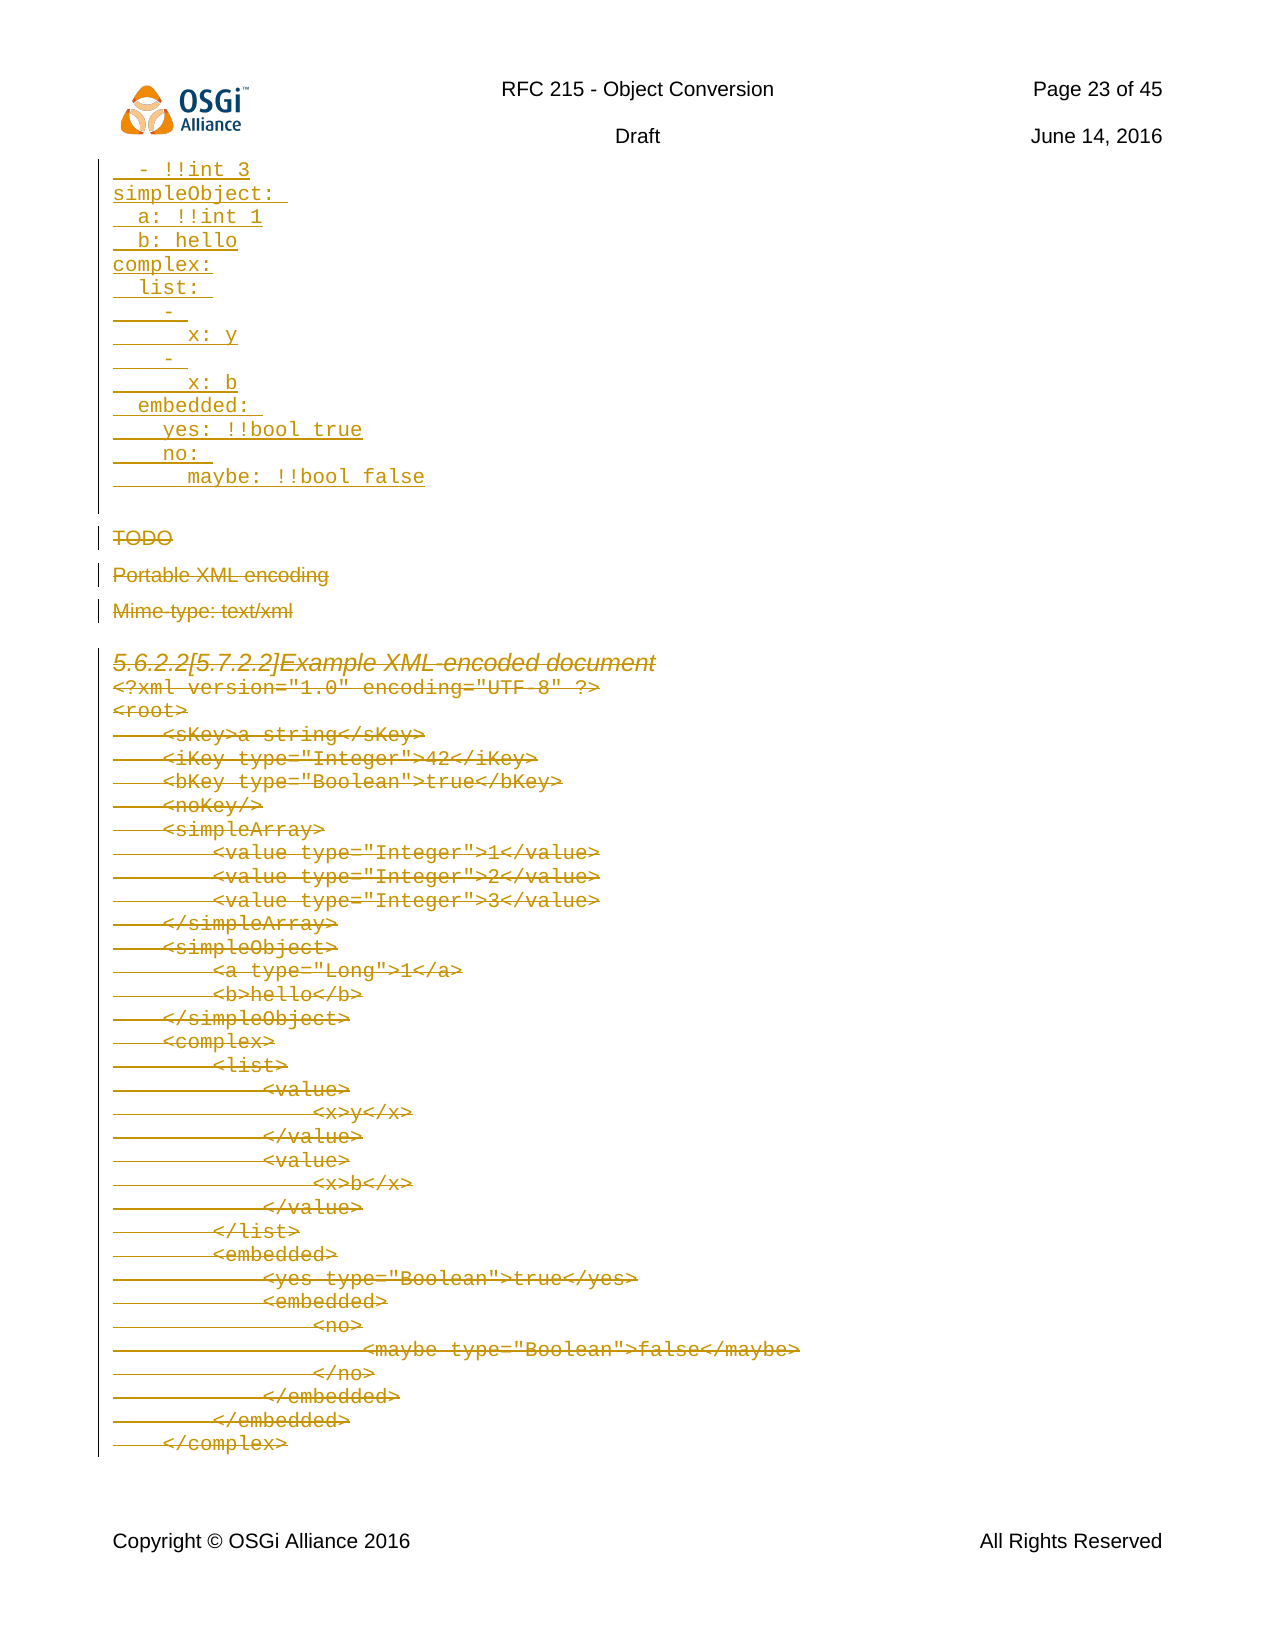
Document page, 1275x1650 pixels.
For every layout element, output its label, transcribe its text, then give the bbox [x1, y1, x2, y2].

text yes: !!bool true [112, 419, 1162, 443]
text b: hello [112, 230, 1162, 253]
text simpleObject: [112, 183, 1162, 206]
picture [113, 78, 257, 142]
text x: b [112, 372, 1162, 395]
text no: [112, 443, 1162, 466]
text a: !!int 1 [112, 206, 1162, 230]
text complex: [112, 253, 1162, 277]
text embedded: [112, 395, 1162, 419]
text - [112, 301, 1162, 324]
text list: [112, 277, 1162, 301]
text - !!int 3 [112, 159, 1162, 183]
text - [112, 348, 1162, 372]
text maybe: !!bool false [112, 466, 1162, 490]
text x: y [112, 324, 1162, 348]
